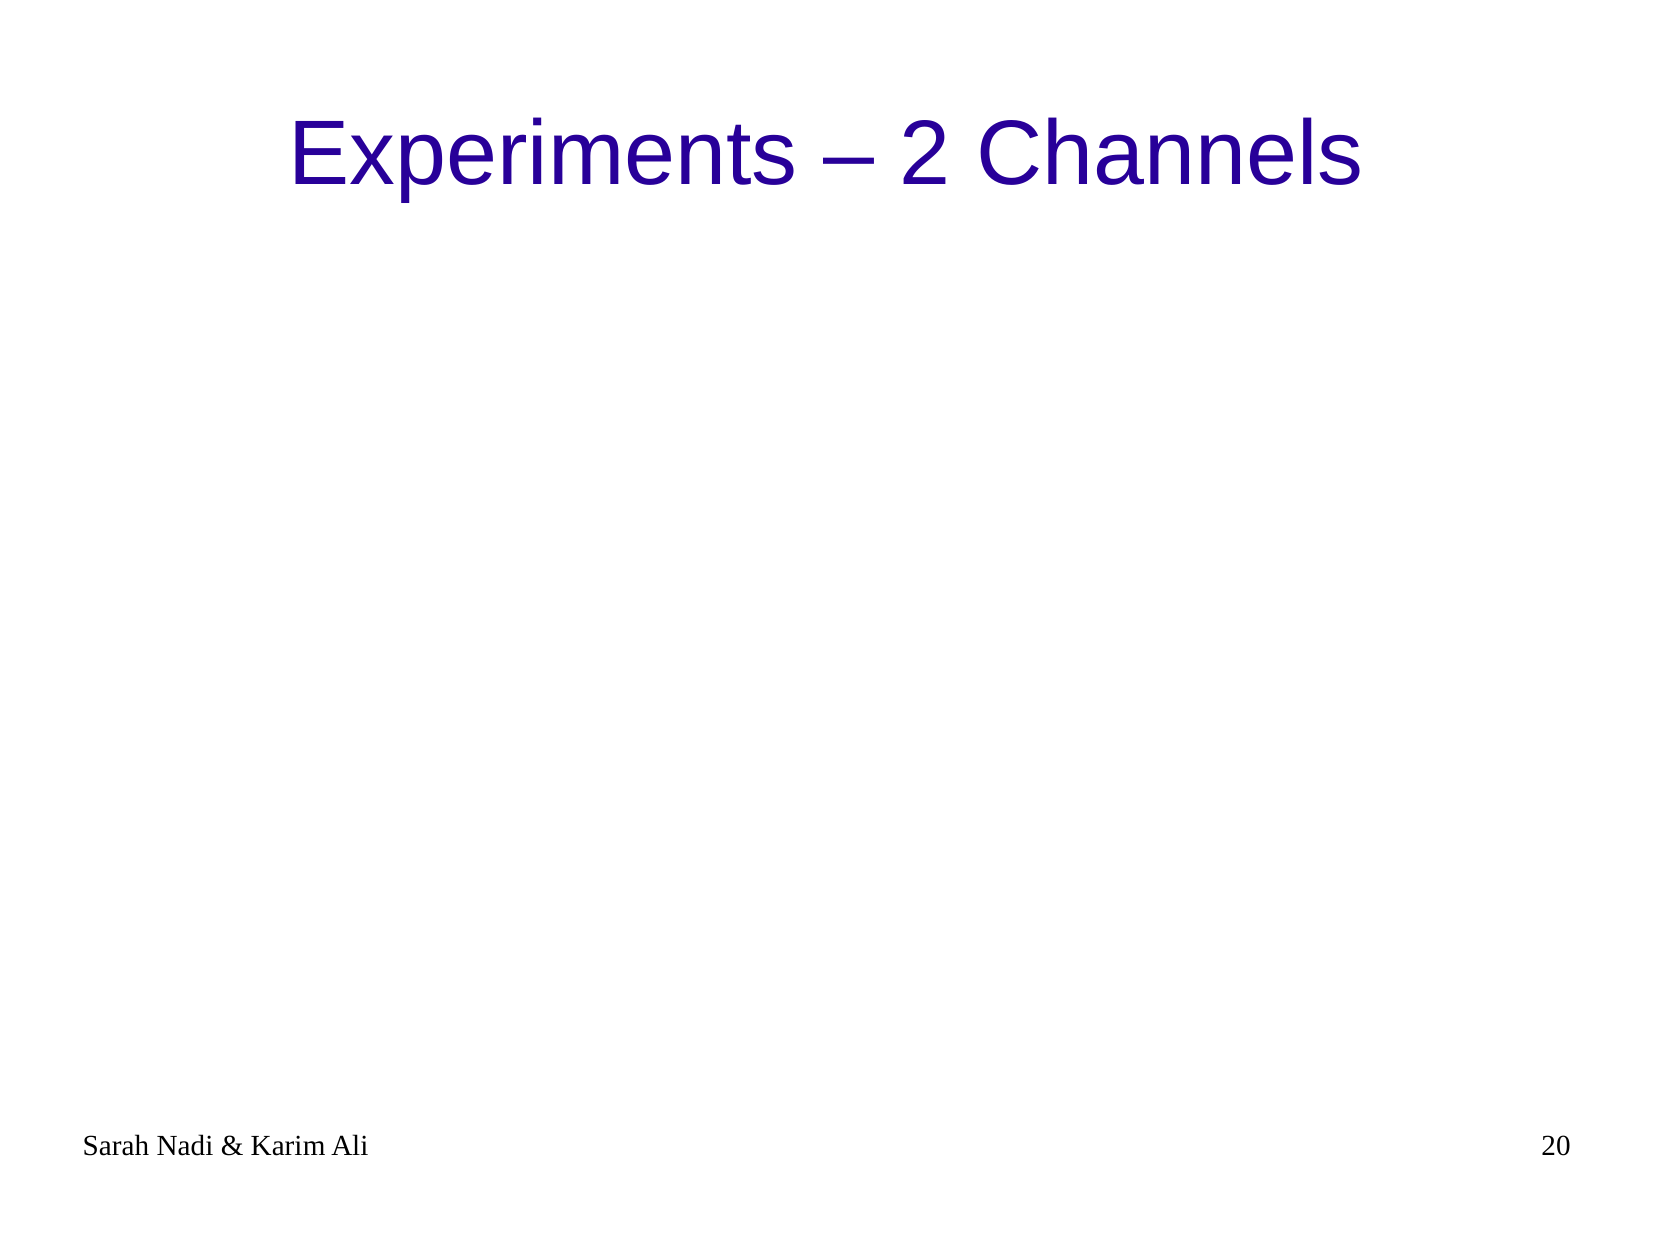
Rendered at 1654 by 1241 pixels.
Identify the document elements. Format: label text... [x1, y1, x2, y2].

title Experiments – 2 Channels [82, 56, 1571, 250]
